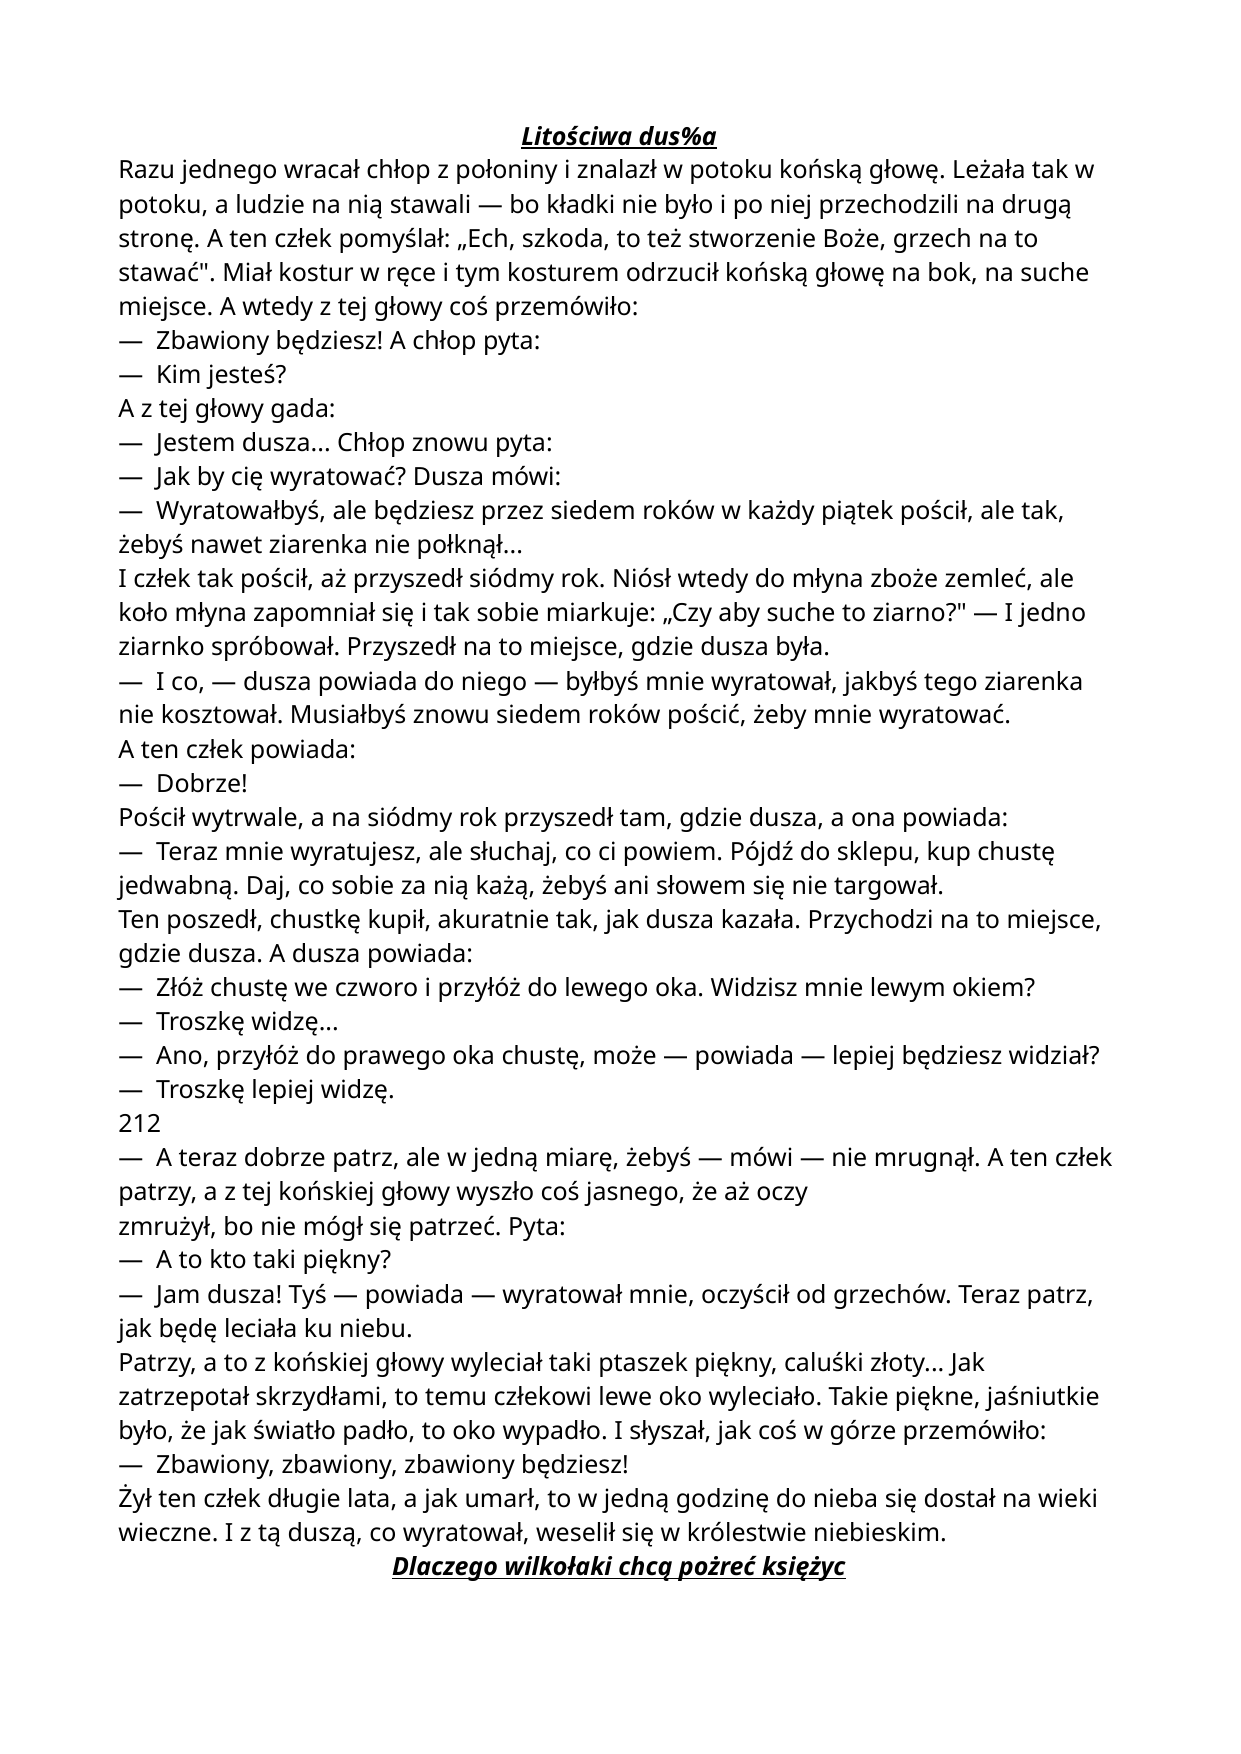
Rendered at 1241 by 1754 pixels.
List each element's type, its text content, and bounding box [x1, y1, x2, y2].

text Pościł wytrwale, a na siódmy rok przyszedł tam, gdzie dusza, a ona powiada: [118, 799, 1122, 833]
text — A to kto taki piękny? [118, 1242, 1122, 1276]
text — Troszkę lepiej widzę. [118, 1072, 1122, 1106]
text A ten człek powiada: [118, 731, 1122, 765]
text 212 [118, 1106, 1122, 1140]
text — Zbawiony będziesz! A chłop pyta: [118, 322, 1122, 357]
text — Jak by cię wyratować? Dusza mówi: [118, 459, 1122, 493]
text — Zbawiony, zbawiony, zbawiony będziesz! [118, 1447, 1122, 1481]
text — Jam dusza! Tyś — powiada — wyratował mnie, oczyścił od grzechów. Teraz patrz, jak będę leciała ku niebu. [118, 1276, 1122, 1344]
text — I co, — dusza powiada do niego — byłbyś mnie wyratował, jakbyś tego ziarenka nie kosztował. Musiałbyś znowu siedem roków pościć, żeby mnie wyratować. [118, 663, 1122, 731]
text zmrużył, bo nie mógł się patrzeć. Pyta: [118, 1208, 1122, 1242]
text — Jestem dusza... Chłop znowu pyta: [118, 425, 1122, 459]
text — Dobrze! [118, 765, 1122, 799]
text Dlaczego wilkołaki chcą pożreć księżyc [118, 1549, 1122, 1583]
text — Ano, przyłóż do prawego oka chustę, może — powiada — lepiej będziesz widział? [118, 1038, 1122, 1072]
text — A teraz dobrze patrz, ale w jedną miarę, żebyś — mówi — nie mrugnął. A ten człek patrzy, a z tej końskiej głowy wyszło coś jasnego, że aż oczy [118, 1140, 1122, 1208]
text Patrzy, a to z końskiej głowy wyleciał taki ptaszek piękny, caluśki złoty... Jak zatrzepotał skrzydłami, to temu człekowi lewe oko wyleciało. Takie piękne, jaśniutkie było, że jak światło padło, to oko wypadło. I słyszał, jak coś w górze przemówiło: [118, 1344, 1122, 1447]
text — Troszkę widzę... [118, 1004, 1122, 1038]
text A z tej głowy gada: [118, 391, 1122, 425]
text Razu jednego wracał chłop z połoniny i znalazł w potoku końską głowę. Leżała tak w potoku, a ludzie na nią stawali — bo kładki nie było i po niej przechodzili na drugą stronę. A ten człek pomyślał: „Ech, szkoda, to też stworzenie Boże, grzech na to stawać". Miał kostur w ręce i tym kosturem odrzucił końską głowę na bok, na suche miejsce. A wtedy z tej głowy coś przemówiło: [118, 152, 1122, 322]
text Ten poszedł, chustkę kupił, akuratnie tak, jak dusza kazała. Przychodzi na to miejsce, gdzie dusza. A dusza powiada: [118, 902, 1122, 970]
text I człek tak pościł, aż przyszedł siódmy rok. Niósł wtedy do młyna zboże zemleć, ale koło młyna zapomniał się i tak sobie miarkuje: „Czy aby suche to ziarno?" — I jedno ziarnko spróbował. Przyszedł na to miejsce, gdzie dusza była. [118, 561, 1122, 663]
text — Wyratowałbyś, ale będziesz przez siedem roków w każdy piątek pościł, ale tak, żebyś nawet ziarenka nie połknął... [118, 493, 1122, 561]
text — Kim jesteś? [118, 357, 1122, 391]
text Litościwa dus%a [118, 118, 1122, 152]
text — Teraz mnie wyratujesz, ale słuchaj, co ci powiem. Pójdź do sklepu, kup chustę jedwabną. Daj, co sobie za nią każą, żebyś ani słowem się nie targował. [118, 833, 1122, 902]
text — Złóż chustę we czworo i przyłóż do lewego oka. Widzisz mnie lewym okiem? [118, 970, 1122, 1004]
text Żył ten człek długie lata, a jak umarł, to w jedną godzinę do nieba się dostał na wieki wieczne. I z tą duszą, co wyratował, weselił się w królestwie niebieskim. [118, 1481, 1122, 1549]
